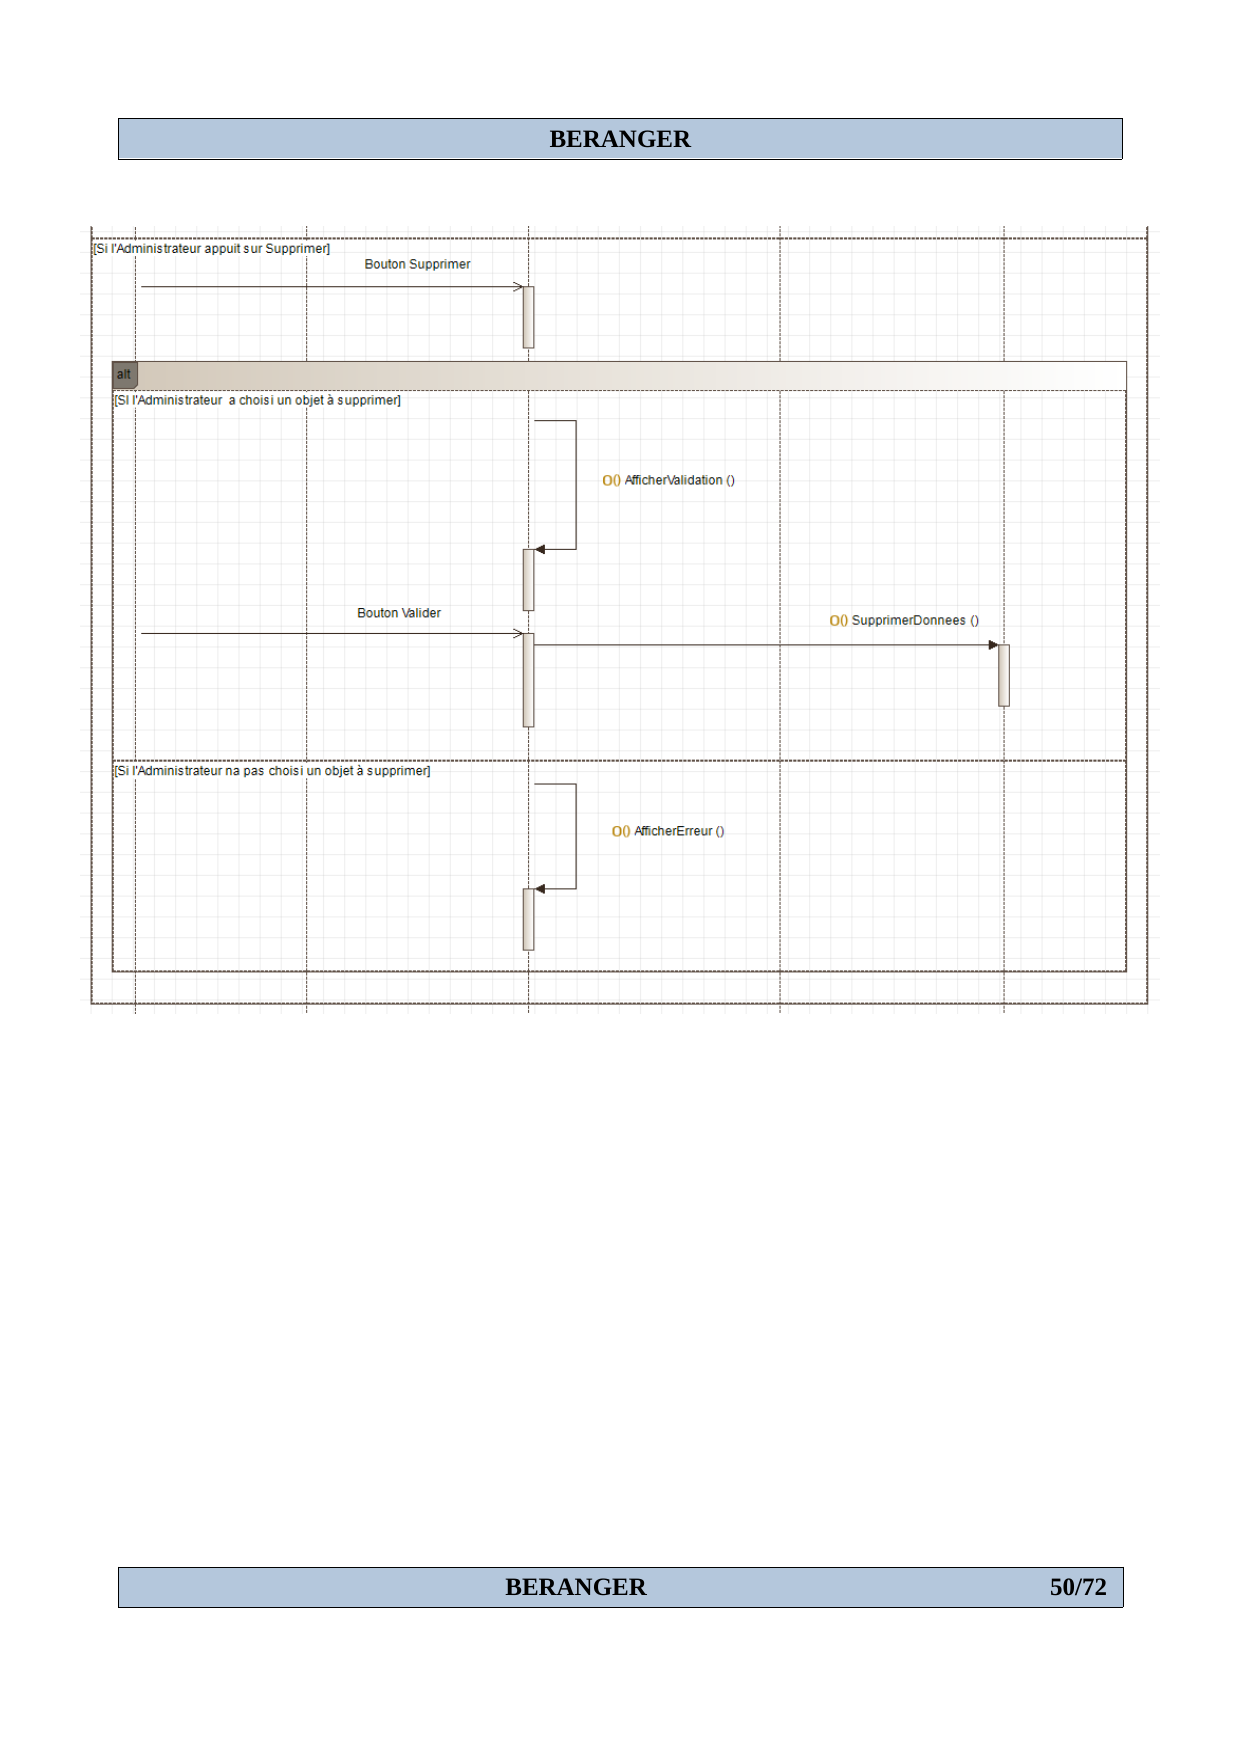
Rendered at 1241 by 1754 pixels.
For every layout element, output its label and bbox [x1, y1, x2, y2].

picture [80, 226, 1160, 1014]
